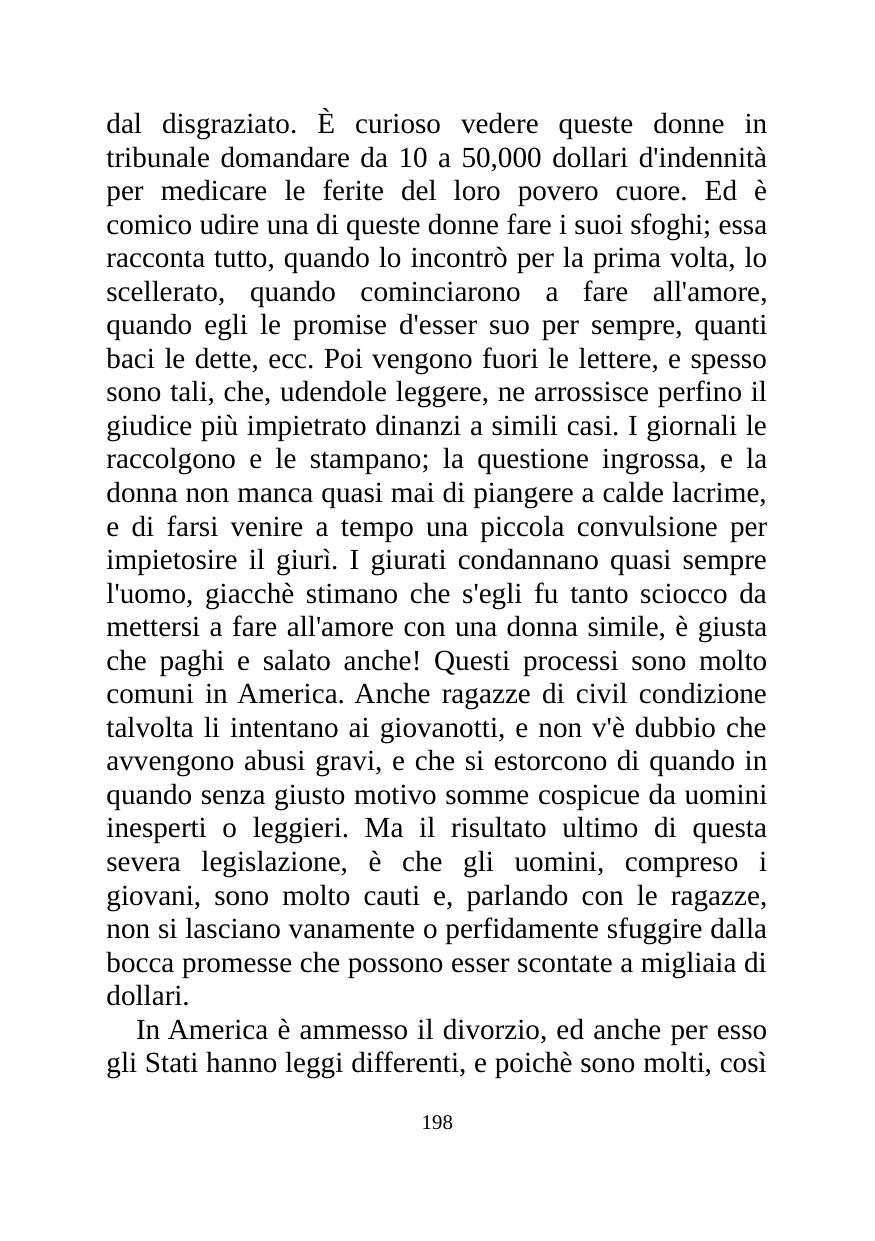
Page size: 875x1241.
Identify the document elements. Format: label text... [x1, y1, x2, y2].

text In America è ammesso il divorzio, ed anche per esso gli Stati hanno leggi differenti, e poichè sono molti, così [106, 1012, 768, 1079]
text dal disgraziato. È curioso vedere queste donne in tribunale domandare da 10 a 50,000 dollari d'indennità per medicare le ferite del loro povero cuore. Ed è comico udire una di queste donne fare i suoi sfoghi; essa racconta tutto, quando lo incontrò per la prima volta, lo scellerato, quando cominciarono a fare all'amore, quando egli le promise d'esser suo per sempre, quanti baci le dette, ecc. Poi vengono fuori le lettere, e spesso sono tali, che, udendole leggere, ne arrossisce perfino il giudice più impietrato dinanzi a simili casi. I giornali le raccolgono e le stampano; la questione ingrossa, e la donna non manca quasi mai di piangere a calde lacrime, e di farsi venire a tempo una piccola convulsione per impietosire il giurì. I giurati condannano quasi sempre l'uomo, giacchè stimano che s'egli fu tanto sciocco da mettersi a fare all'amore con una donna simile, è giusta che paghi e salato anche! Questi processi sono molto comuni in America. Anche ragazze di civil condizione talvolta li intentano ai giovanotti, e non v'è dubbio che avvengono abusi gravi, e che si estorcono di quando in quando senza giusto motivo somme cospicue da uomini inesperti o leggieri. Ma il risultato ultimo di questa severa legislazione, è che gli uomini, compreso i giovani, sono molto cauti e, parlando con le ragazze, non si lasciano vanamente o perfidamente sfuggire dalla bocca promesse che possono esser scontate a migliaia di dollari. [106, 106, 768, 1012]
